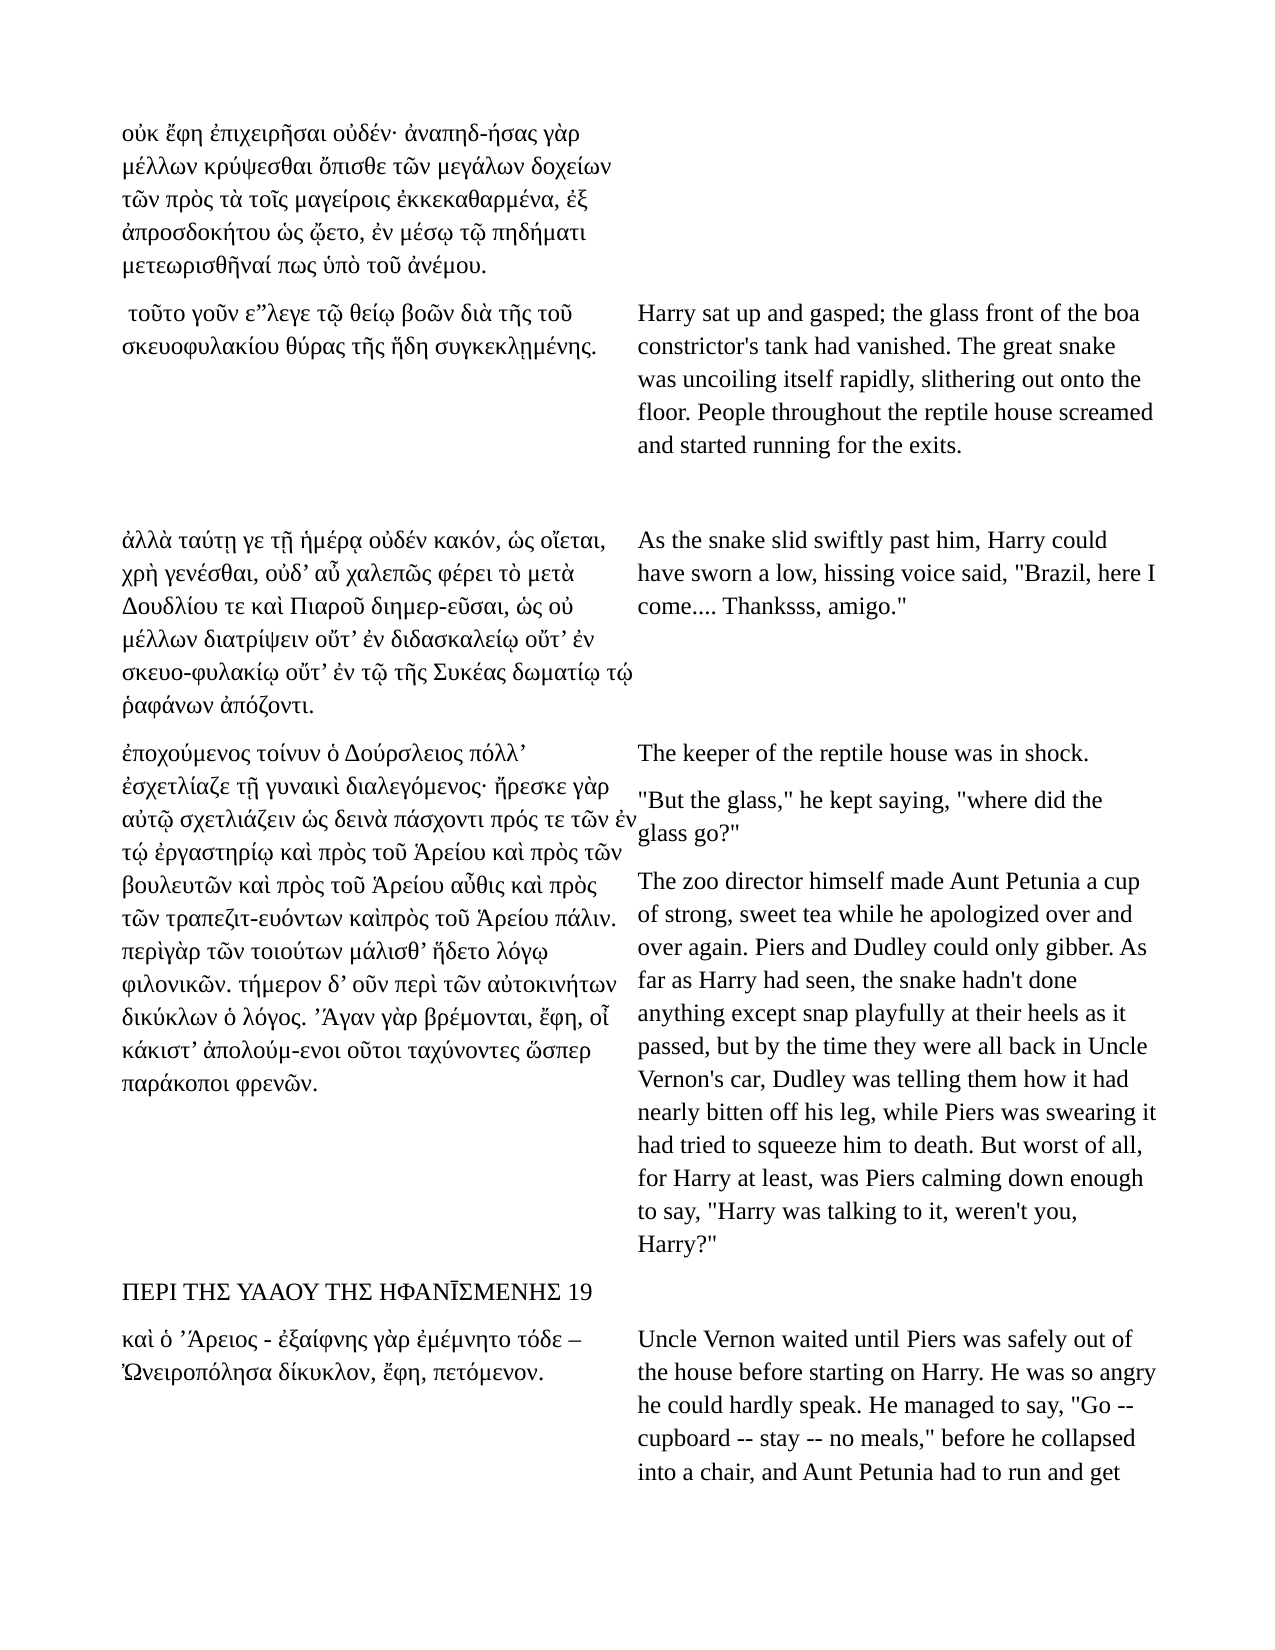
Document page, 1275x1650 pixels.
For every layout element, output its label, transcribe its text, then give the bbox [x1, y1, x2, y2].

table_cell [638, 1277, 1157, 1324]
table_cell καὶ ὁ ’Άρειος - ἐξαίφνης γὰρ ἐμέμνητο τόδε – Ὠνειροπόλησα δίκυκλον, ἔφη, πετόμενον. [122, 1325, 637, 1485]
table_cell ἐποχούμενος τοίνυν ὁ Δούρσλειος πόλλ’ ἐσχετλίαζε τῇ γυναικὶ διαλεγόμενος· ἤρεσκε γὰρ αὐτῷ σχετλιάζειν ὡς δεινὰ πάσχοντι πρός τε τῶν ἐν τῴ ἐργαστηρίῳ καὶ πρὸς τοῦ Ἁρείου καὶ πρὸς τῶν βουλευτῶν καὶ πρὸς τοῦ Ἁρείου αὖθις καὶ πρὸς τῶν τραπεζιτ-ευόντων καὶπρὸς τοῦ Ἁρείου πάλιν. περὶγὰρ τῶν τοιούτων μάλισθ’ ἥδετο λόγῳ φιλονικῶν. τήμερον δ’ οῦν περὶ τῶν αὐτοκινήτων δικύκλων ὁ λόγος. ’Άγαν γὰρ βρέμονται, ἔφη, οἶ κάκιστ’ ἀπολούμ-ενοι οῦτοι ταχύνοντες ὥσπερ παράκοποι φρενῶν. [122, 738, 637, 1277]
table_cell οὐκ ἔφη ἐπιχειρῆσαι οὐδέν· ἀναπηδ-ήσας γὰρ μέλλων κρύψεσθαι ὄπισθε τῶν μεγάλων δοχείων τῶν πρὸς τὰ τοῖς μαγείροις ἐκκεκαθαρμένα, ἐξ ἀπροσδοκήτου ὡς ᾤετο, ἐν μέσῳ τῷ πηδήματι μετεωρισθῆναί πως ὑπὸ τοῦ ἀνέμου. [122, 118, 637, 298]
table_cell τοῦτο γοῦν ε”λεγε τῷ θείῳ βοῶν διὰ τῆς τοῦ σκευοφυλακίου θύρας τῆς ἥδη συγκεκλῃμένης. [122, 298, 637, 477]
table_cell The keeper of the reptile house was in shock. "But the glass," he kept saying, "where did the glass go?" The zoo director himself made Aunt Petunia a cup of strong, sweet tea while he apologized over and over again. Piers and Dudley could only gibber. As far as Harry had seen, the snake hadn't done anything except snap playfully at their heels as it passed, but by the time they were all back in Uncle Vernon's car, Dudley was telling them how it had nearly bitten off his leg, while Piers was swearing it had tried to squeeze him to death. But worst of all, for Harry at least, was Piers calming down enough to say, "Harry was talking to it, weren't you, Harry?" [638, 738, 1157, 1277]
table_cell [638, 118, 1157, 298]
table_cell [122, 478, 637, 525]
table_cell ἀλλὰ ταύτῃ γε τῇ ἡμέρᾳ οὐδέν κακόν, ὡς οἴεται, χρὴ γενέσθαι, οὐδ’ αὖ χαλεπῶς φέρει τὸ μετὰ Δουδλίου τε καὶ Πιαροῦ διημερ-εῦσαι, ὡς οὐ μέλλων διατρίψειν οὔτ’ ἐν διδασκαλείῳ οὔτ’ ἐν σκευο-φυλακίῳ οὔτ’ ἐν τῷ τῆς Συκέας δωματίῳ τῴ ῥαφάνων ἀπόζοντι. [122, 525, 637, 738]
table_cell ΠΕΡΙ ΤΗΣ ΥΑΑΟΥ ΤΗΣ ΗΦΑΝῙΣΜΕΝΗΣ 19 [122, 1277, 637, 1324]
table_cell [638, 478, 1157, 525]
table_cell Harry sat up and gasped; the glass front of the boa constrictor's tank had vanished. The great snake was uncoiling itself rapidly, slithering out onto the floor. People throughout the reptile house screamed and started running for the exits. [638, 298, 1157, 477]
table_cell Uncle Vernon waited until Piers was safely out of the house before starting on Harry. He was so angry he could hardly speak. He managed to say, "Go -- cupboard -- stay -- no meals," before he collapsed into a chair, and Aunt Petunia had to run and get [638, 1325, 1157, 1485]
table_cell As the snake slid swiftly past him, Harry could have sworn a low, hissing voice said, "Brazil, here I come.... Thanksss, amigo." [638, 525, 1157, 738]
